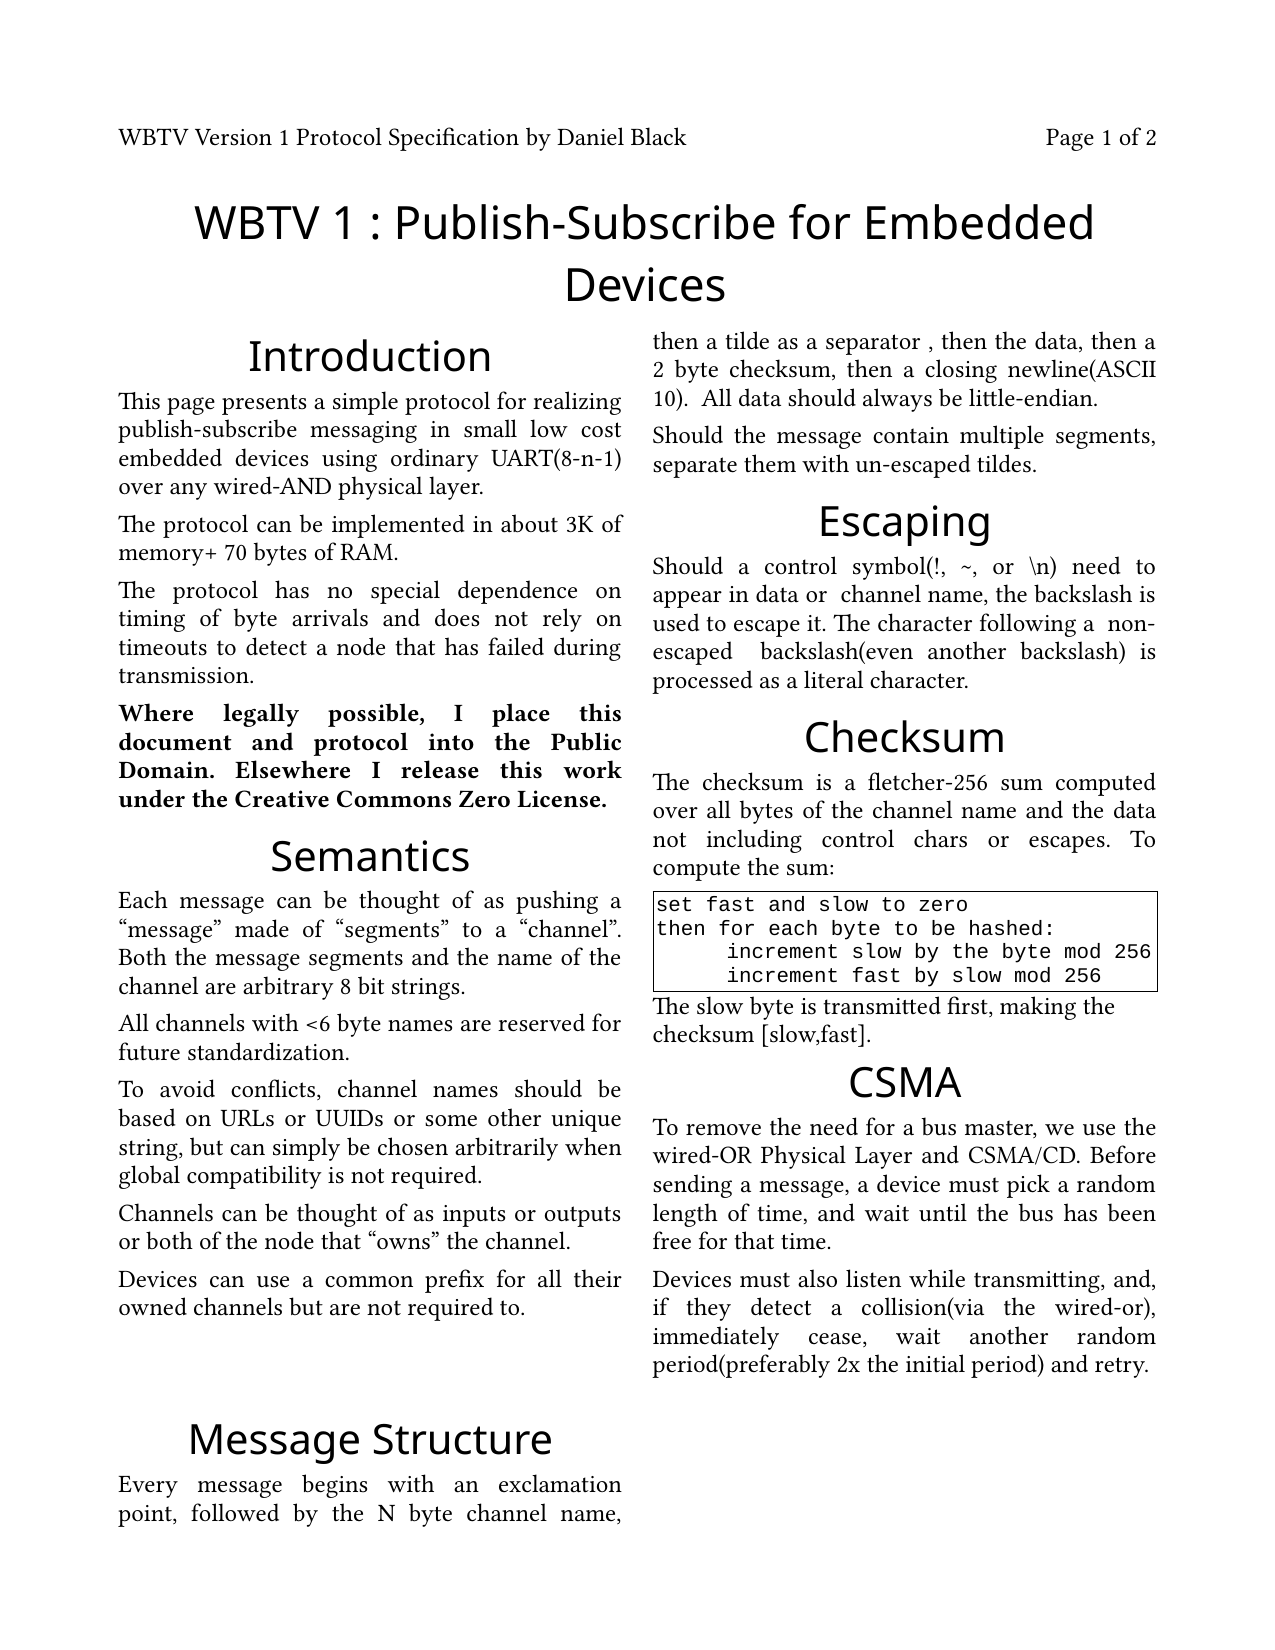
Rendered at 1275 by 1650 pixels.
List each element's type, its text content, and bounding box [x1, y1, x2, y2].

text Channels can be thought of as inputs or outputs or both of the node that “owns” the channel. [118, 1199, 622, 1256]
subtitle Introduction [118, 276, 622, 384]
text set fast and slow to zero [654, 892, 1157, 914]
text All channels with <6 byte names are reserved for future standardization. [118, 1009, 622, 1067]
text increment slow by the byte mod 256 [654, 938, 1157, 962]
subtitle Checksum [652, 708, 1157, 765]
text Every message begins with an exclamation point, followed by the N byte channel name, [118, 1470, 622, 1527]
subtitle Escaping [652, 492, 1157, 549]
text then a tilde as a separator , then the data, then a 2 byte checksum, then a closing newline(ASCII 10). All data should always be little-endian. [652, 315, 1157, 412]
text Each message can be thought of as pushing a “message” made of “segments” to a “channel”. Both the message segments and the name of the channel are arbitrary 8 bit strings. [118, 886, 622, 1001]
text Should a control symbol(!, ~, or \n) need to appear in data or channel name, the backslash is used to escape it. The character following a non-escaped backslash(even another backslash) is processed as a literal character. [652, 552, 1157, 694]
text The protocol has no special dependence on timing of byte arrivals and does not rely on timeouts to detect a node that has failed during transmission. [118, 576, 622, 690]
text The checksum is a fletcher-256 sum computed over all bytes of the channel name and the data not including control chars or escapes. To compute the sum: [652, 768, 1157, 882]
text Where legally possible, I place this document and protocol into the Public Domain. Elsewhere I release this work under the Creative Commons Zero License. [118, 699, 622, 813]
text The slow byte is transmitted first, making the checksum [slow,fast]. [652, 992, 1157, 1049]
subtitle Semantics [118, 827, 622, 883]
text To remove the need for a bus master, we use the wired-OR Physical Layer and CSMA/CD. Before sending a message, a device must pick a random length of time, and wait until the bus has been free for that time. [652, 1113, 1157, 1256]
subtitle Message Structure [118, 1410, 622, 1467]
text increment fast by slow mod 256 [654, 962, 1157, 991]
text Devices can use a common prefix for all their owned channels but are not required to. [118, 1265, 622, 1322]
text This page presents a simple protocol for realizing publish-subscribe messaging in small low cost embedded devices using ordinary UART(8-n-1) over any wired-AND physical layer. [118, 387, 622, 501]
text then for each byte to be hashed: [654, 914, 1157, 938]
text Devices must also listen while transmitting, and, if they detect a collision(via the wired-or), immediately cease, wait another random period(preferably 2x the initial period) and retry. [652, 1265, 1157, 1379]
text Should the message contain multiple segments, separate them with un-escaped tildes. [652, 421, 1157, 478]
subtitle CSMA [652, 1053, 1157, 1110]
text The protocol can be implemented in about 3K of memory+ 70 bytes of RAM. [118, 510, 622, 567]
text To avoid conflicts, channel names should be based on URLs or UUIDs or some other unique string, but can simply be chosen arbitrarily when global compatibility is not required. [118, 1076, 622, 1190]
subtitle WBTV 1 : Publish-Subscribe for Embedded Devices [132, 190, 1158, 315]
